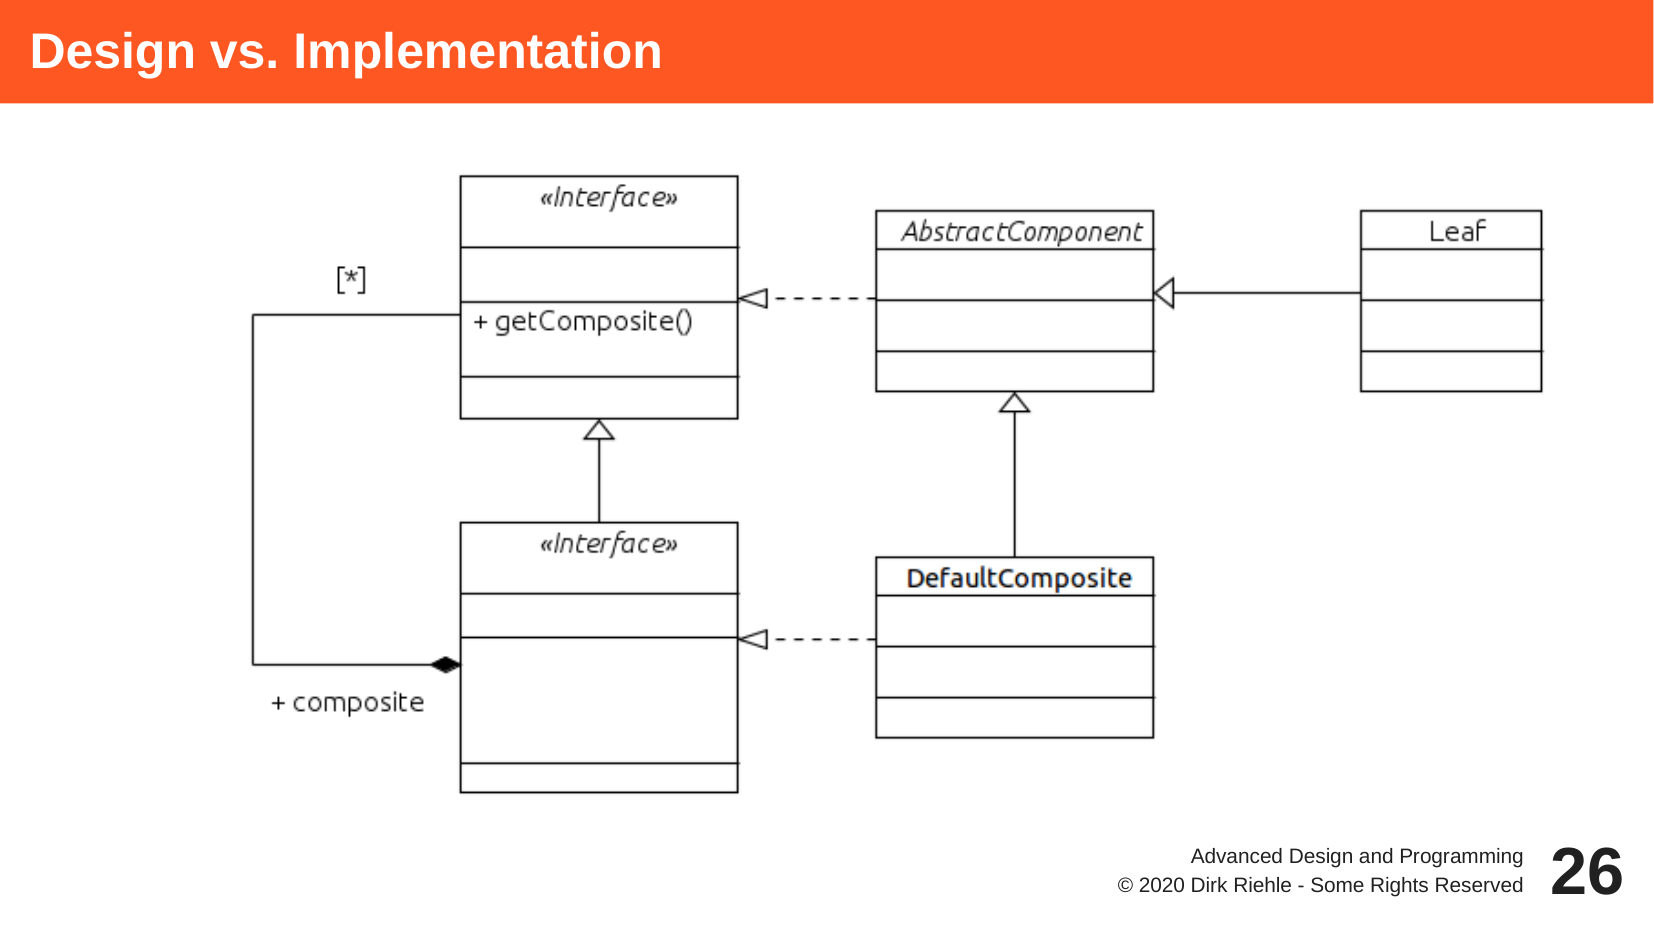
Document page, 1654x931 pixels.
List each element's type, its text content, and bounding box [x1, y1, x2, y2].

picture [92, 132, 1561, 813]
title Design vs. Implementation [0, 0, 1654, 104]
